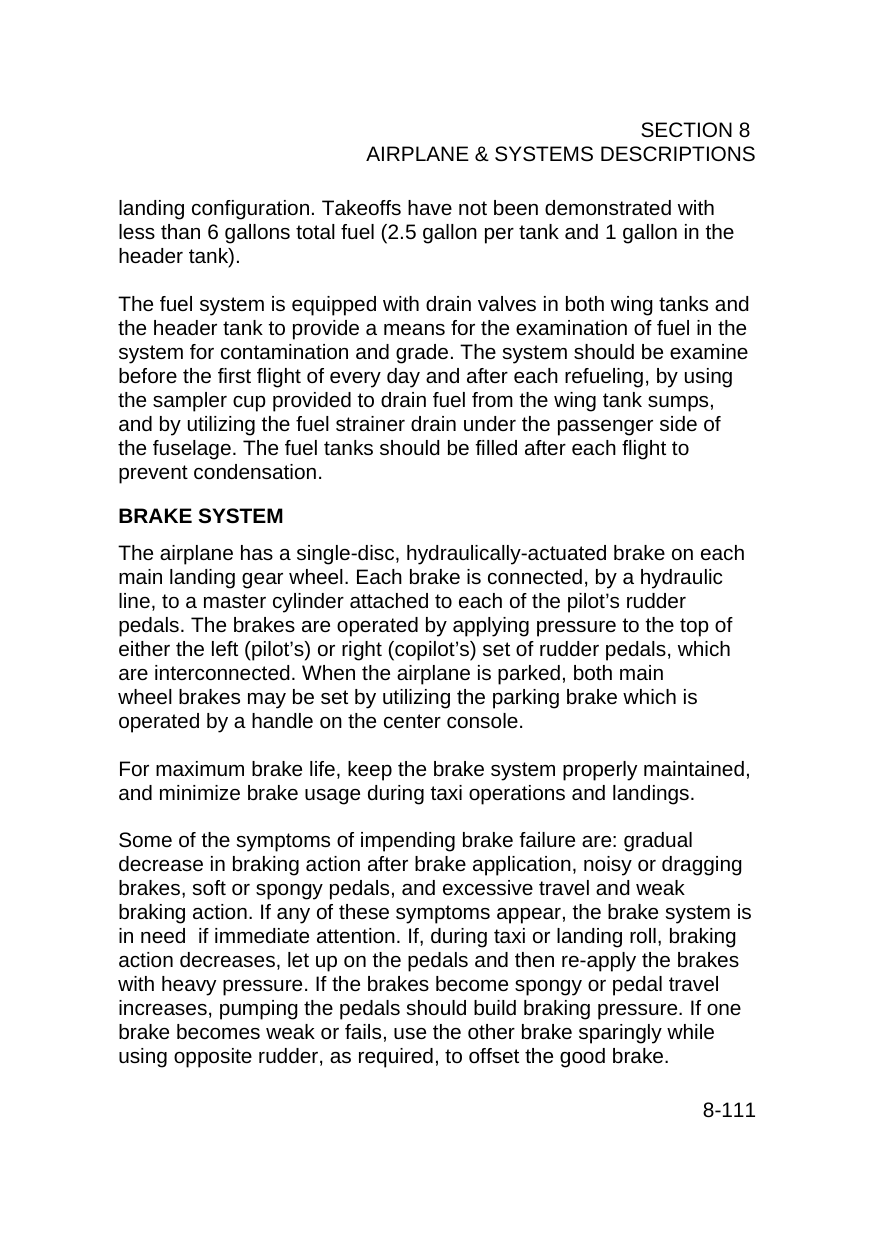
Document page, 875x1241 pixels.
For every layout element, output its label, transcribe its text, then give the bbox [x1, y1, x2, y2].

text For maximum brake life, keep the brake system properly maintained, and minimize brake usage during taxi operations and landings. [118, 756, 756, 804]
text The airplane has a single-disc, hydraulically-actuated brake on each main landing gear wheel. Each brake is connected, by a hydraulic line, to a master cylinder attached to each of the pilot’s rudder [118, 541, 756, 613]
text landing configuration. Takeoffs have not been demonstrated with less than 6 gallons total fuel (2.5 gallon per tank and 1 gallon in the header tank). [118, 196, 756, 268]
text pedals. The brakes are operated by applying pressure to the top of either the left (pilot’s) or right (copilot’s) set of rudder pedals, which are interconnected. When the airplane is parked, both main [118, 613, 756, 684]
subtitle BRAKE SYSTEM [118, 504, 756, 528]
text Some of the symptoms of impending brake failure are: gradual decrease in braking action after brake application, noisy or dragging brakes, soft or spongy pedals, and excessive travel and weak braking action. If any of these symptoms appear, the brake system is in need if immediate attention. If, during taxi or landing roll, braking action decreases, let up on the pedals and then re-apply the brakes with heavy pressure. If the brakes become spongy or pedal travel increases, pumping the pedals should build braking pressure. If one brake becomes weak or fails, use the other brake sparingly while using opposite rudder, as required, to offset the good brake. [118, 828, 756, 1068]
text The fuel system is equipped with drain valves in both wing tanks and the header tank to provide a means for the examination of fuel in the system for contamination and grade. The system should be examine before the first flight of every day and after each refueling, by using the sampler cup provided to drain fuel from the wing tank sumps, and by utilizing the fuel strainer drain under the passenger side of the fuselage. The fuel tanks should be filled after each flight to prevent condensation. [118, 292, 756, 483]
text wheel brakes may be set by utilizing the parking brake which is operated by a handle on the center console. [118, 684, 756, 732]
